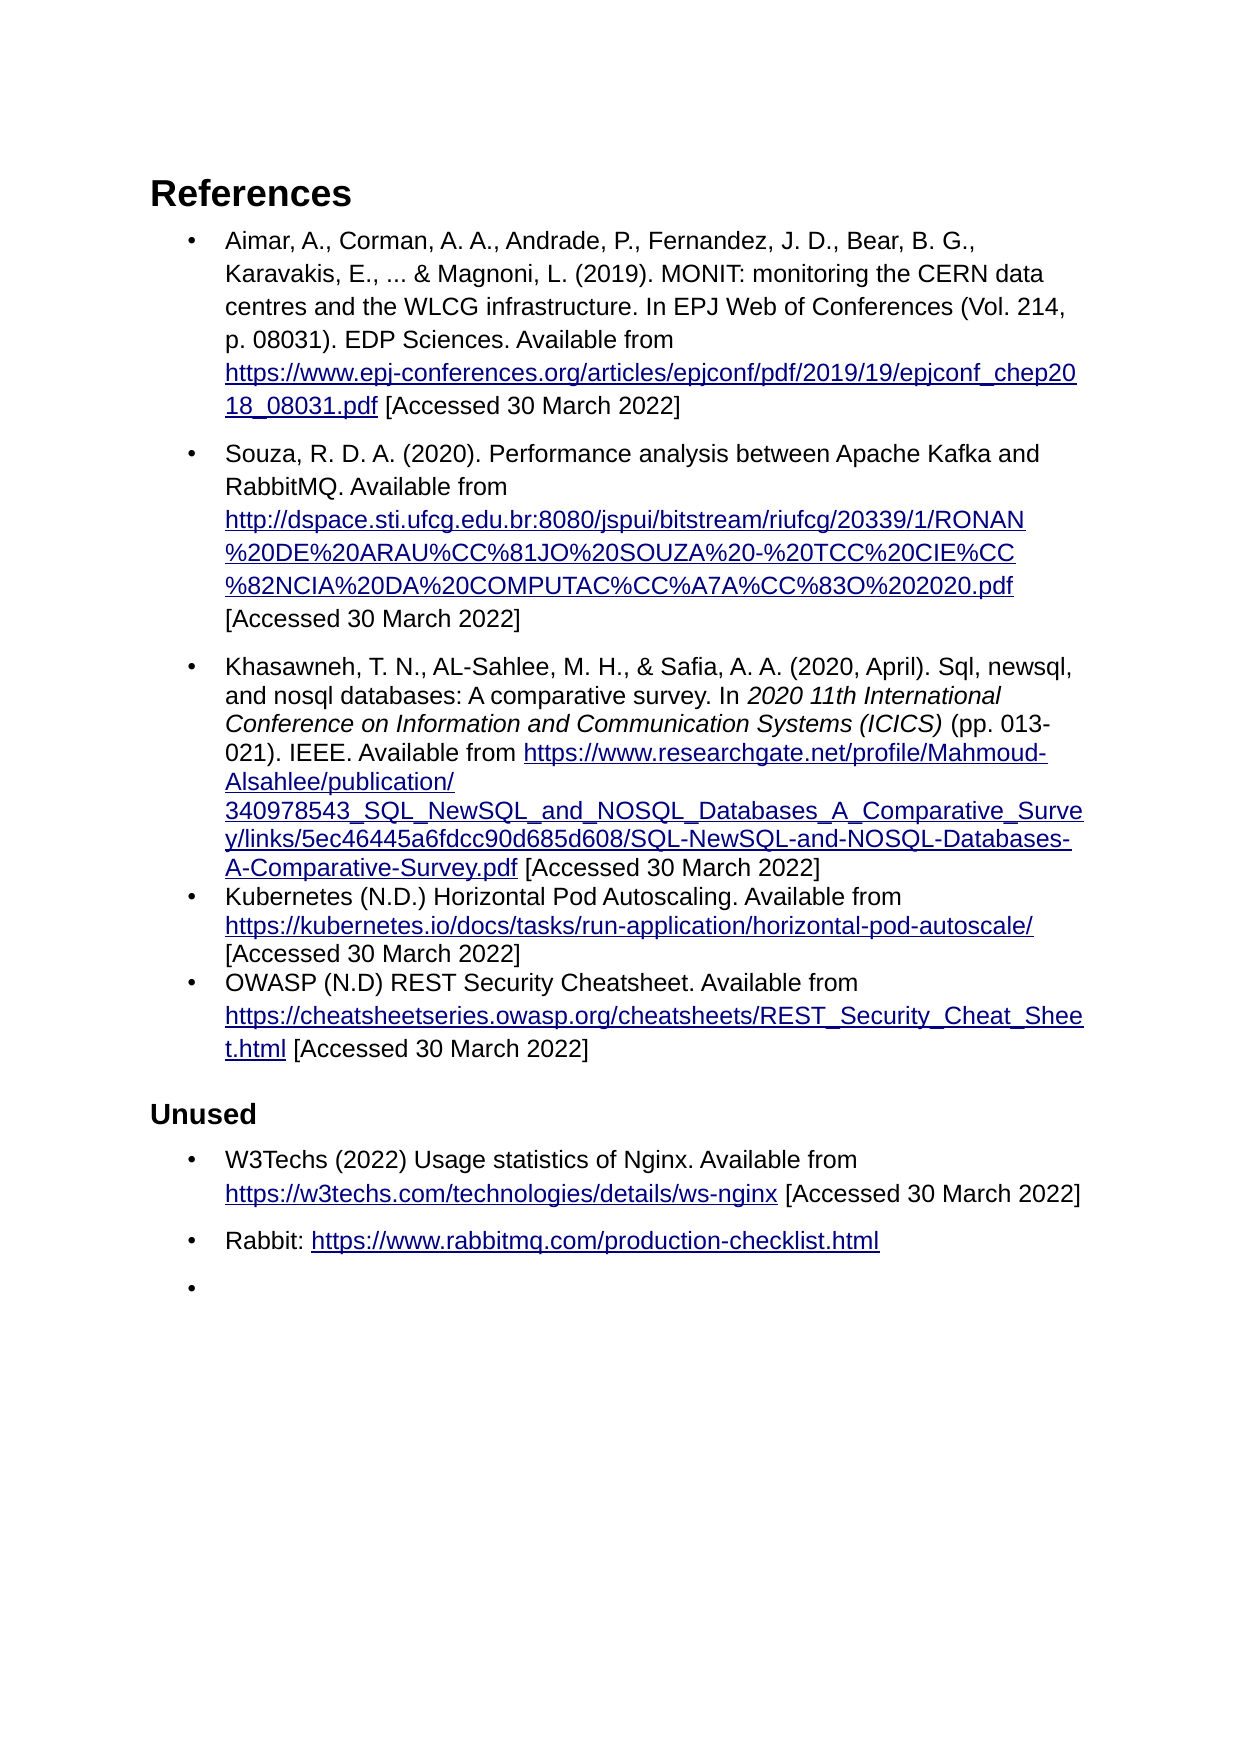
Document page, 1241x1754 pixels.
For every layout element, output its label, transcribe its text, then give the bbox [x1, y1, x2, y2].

subtitle References [150, 171, 1091, 214]
list W3Techs (2022) Usage statistics of Nginx. Available from https://w3techs.com/technologies/details/ws-nginx [Accessed 30 March 2022] [187, 1146, 1091, 1207]
list Kubernetes (N.D.) Horizontal Pod Autoscaling. Available from https://kubernetes.io/docs/tasks/run-application/horizontal-pod-autoscale/ [Accessed 30 March 2022] [187, 882, 1091, 968]
list Khasawneh, T. N., AL-Sahlee, M. H., & Safia, A. A. (2020, April). Sql, newsql, and nosql databases: A comparative survey. In 2020 11th International Conference on Information and Communication Systems (ICICS) (pp. 013-021). IEEE. Available from https://www.researchgate.net/profile/Mahmoud-Alsahlee/publication/340978543_SQL_NewSQL_and_NOSQL_Databases_A_Comparative_Survey/links/5ec46445a6fdcc90d685d608/SQL-NewSQL-and-NOSQL-Databases-A-Comparative-Survey.pdf [Accessed 30 March 2022] [187, 652, 1091, 882]
list OWASP (N.D) REST Security Cheatsheet. Available from https://cheatsheetseries.owasp.org/cheatsheets/REST_Security_Cheat_Sheet.html [Accessed 30 March 2022] [187, 968, 1091, 1063]
list Aimar, A., Corman, A. A., Andrade, P., Fernandez, J. D., Bear, B. G., Karavakis, E., ... & Magnoni, L. (2019). MONIT: monitoring the CERN data centres and the WLCG infrastructure. In EPJ Web of Conferences (Vol. 214, p. 08031). EDP Sciences. Available from https://www.epj-conferences.org/articles/epjconf/pdf/2019/19/epjconf_chep2018_08031.pdf [Accessed 30 March 2022] [187, 226, 1091, 420]
subtitle Unused [150, 1097, 1091, 1131]
list Souza, R. D. A. (2020). Performance analysis between Apache Kafka and RabbitMQ. Available from http://dspace.sti.ufcg.edu.br:8080/jspui/bitstream/riufcg/20339/1/RONAN%20DE%20ARAU%CC%81JO%20SOUZA%20-%20TCC%20CIE%CC%82NCIA%20DA%20COMPUTAC%CC%A7A%CC%83O%202020.pdf [Accessed 30 March 2022] [187, 439, 1091, 633]
list Rabbit: https://www.rabbitmq.com/production-checklist.html [187, 1226, 1091, 1255]
